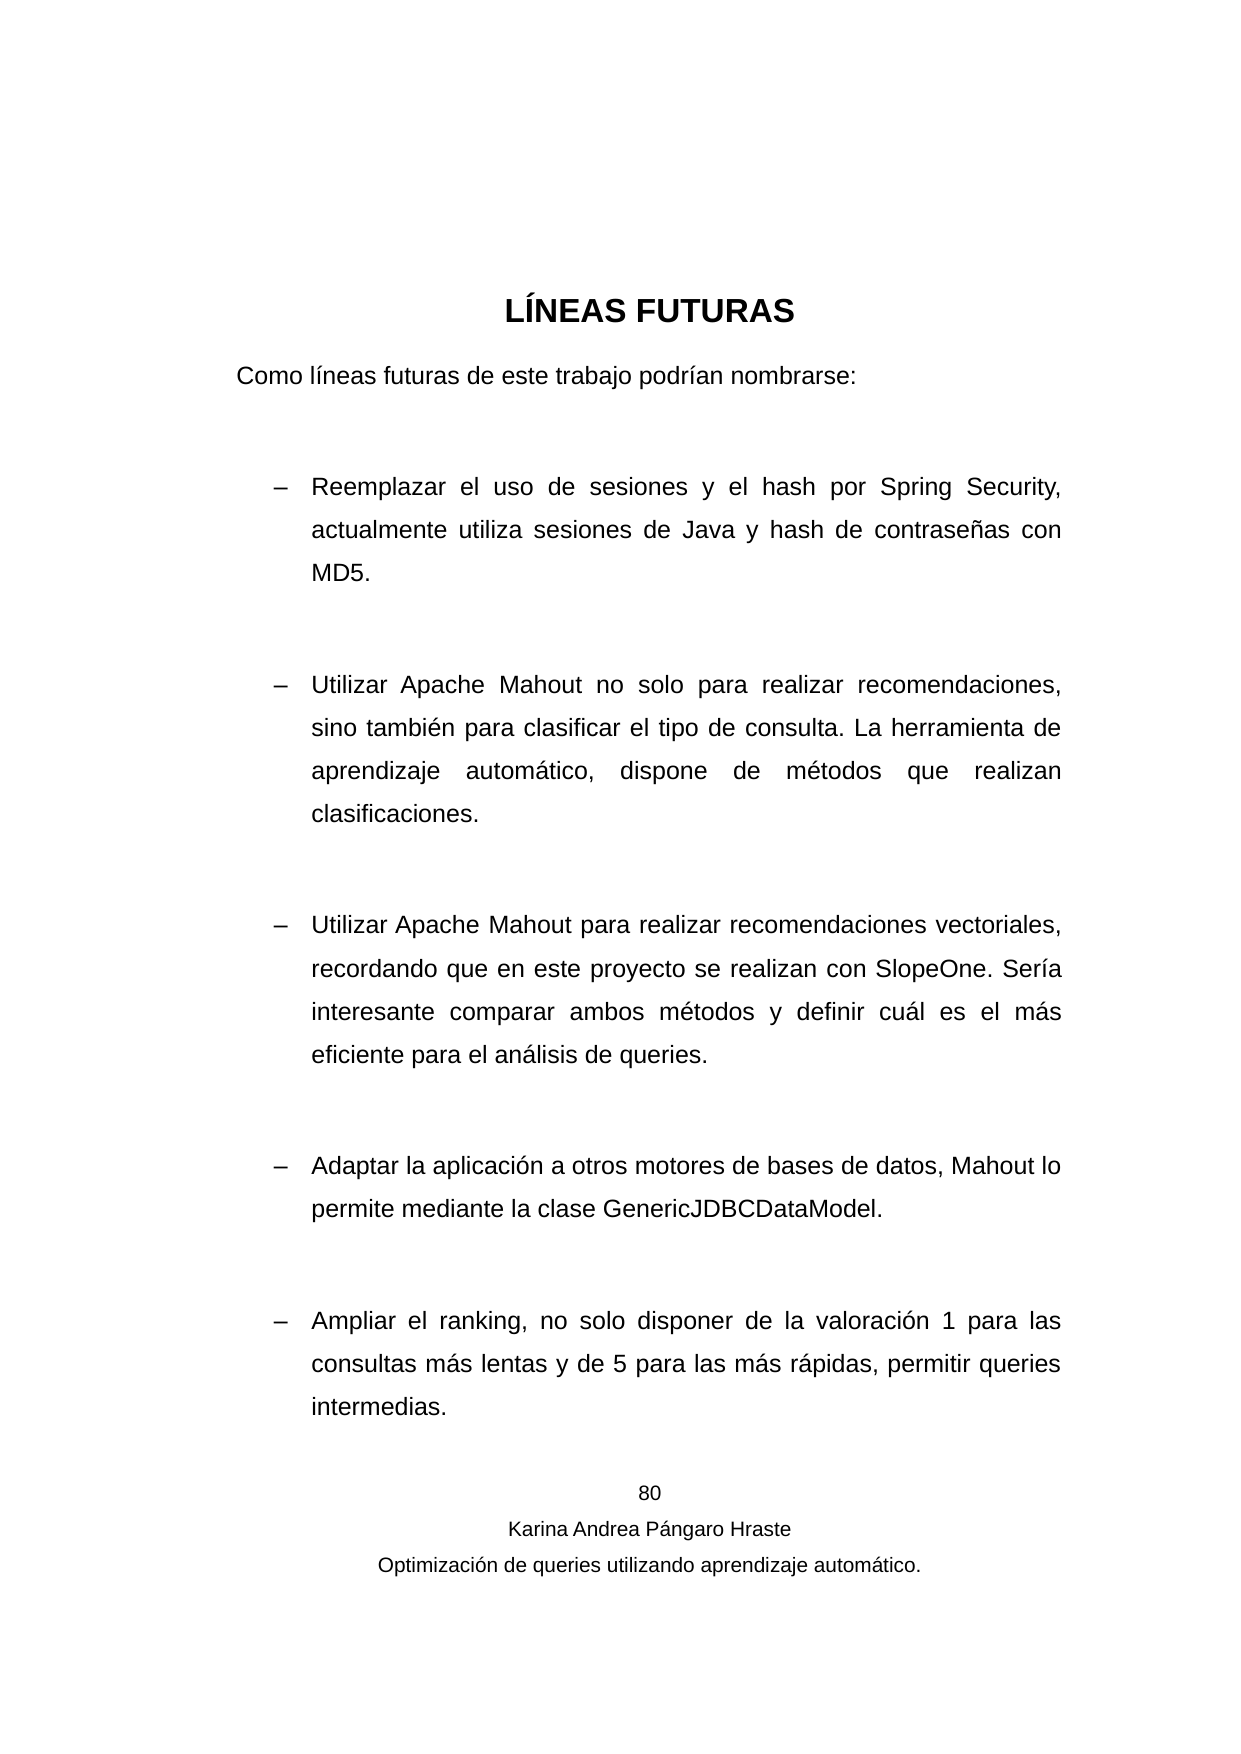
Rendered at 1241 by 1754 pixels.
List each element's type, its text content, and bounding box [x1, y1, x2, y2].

subtitle LÍNEAS FUTURAS [236, 291, 1063, 329]
list Adaptar la aplicación a otros motores de bases de datos, Mahout lo permite mediante la clase GenericJDBCDataModel. [274, 1151, 1063, 1223]
text Como líneas futuras de este trabajo podrían nombrarse: [236, 361, 1063, 389]
list Reemplazar el uso de sesiones y el hash por Spring Security, actualmente utiliza sesiones de Java y hash de contraseñas con MD5. [274, 472, 1063, 587]
list Utilizar Apache Mahout no solo para realizar recomendaciones, sino también para clasificar el tipo de consulta. La herramienta de aprendizaje automático, dispone de métodos que realizan clasificaciones. [274, 670, 1063, 828]
list Utilizar Apache Mahout para realizar recomendaciones vectoriales, recordando que en este proyecto se realizan con SlopeOne. Sería interesante comparar ambos métodos y definir cuál es el más eficiente para el análisis de queries. [274, 910, 1063, 1069]
list Ampliar el ranking, no solo disponer de la valoración 1 para las consultas más lentas y de 5 para las más rápidas, permitir queries intermedias. [274, 1306, 1063, 1421]
